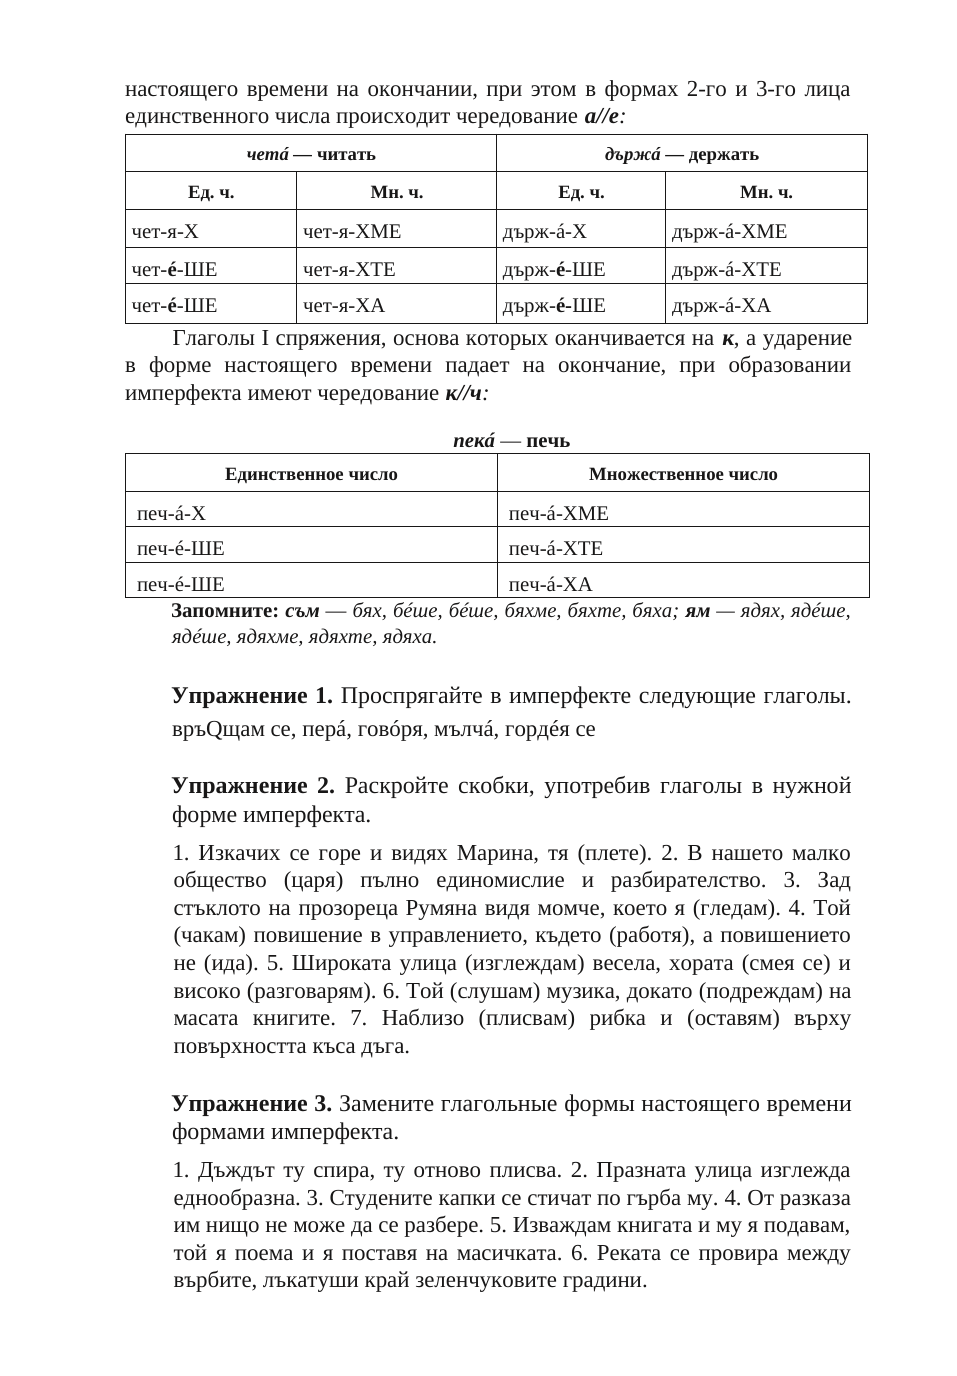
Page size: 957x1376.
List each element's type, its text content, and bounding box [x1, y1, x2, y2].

table_cell Ед. ч. [126, 172, 296, 209]
table_cell печ-á-ХТЕ [498, 527, 869, 562]
table_cell печ-á-Х [126, 492, 497, 526]
table_cell чет-я-Х [126, 210, 296, 247]
table_cell държ-é-ШЕ [497, 284, 665, 323]
table_cell чет-é-ШЕ [126, 284, 296, 323]
text 1. Дъждът ту спира, ту отново плисва. 2. Празната улица изглежда еднообразна. 3. Студените капки се стичат по гърба му. 4. От разказа им нищо не може да се разбере. 5. Изваждам книгата и му я подавам, той я поема и я поставя на масичката. 6. Реката се провира между върбите, лъкатуши край зеленчуковите градини. [172, 1156, 852, 1293]
table_cell чет-я-ХА [297, 284, 496, 323]
table_cell държ-á-ХА [666, 284, 867, 323]
table_cell Ед. ч. [497, 172, 665, 209]
table_header Множественное число [498, 454, 869, 491]
text 1. Изкачих се горе и видях Марина, тя (плете). 2. В нашето малко общество (царя) пълно единомислие и разбирателство. 3. Зад стъклото на прозореца Румяна видя момче, което я (гледам). 4. Той (чакам) повишение в управлението, където (работя), а повишението не (ида). 5. Широката улица (изглеждам) весела, хората (смея се) и високо (разговарям). 6. Той (слушам) музика, докато (подреждам) на масата книгите. 7. Наблизо (плисвам) рибка и (оставям) върху повърхността къса дъга. [172, 839, 852, 1058]
text Запомните: съм — бях, бéше, бéше, бяхме, бяхте, бяха; ям — ядях, ядéше, ядéше, ядяхме, ядяхте, ядяха. [171, 598, 853, 648]
table_cell печ-á-ХМЕ [498, 492, 869, 526]
table_cell държ-á-Х [497, 210, 665, 247]
table_cell държ-é-ШЕ [497, 248, 665, 283]
text Упражнение 2. Раскройте скобки, употребив глаголы в нужной форме имперфекта. [171, 772, 852, 827]
text Упражнение 1. Проспрягайте в имперфекте следующие глаголы. връQщам се, перá, говóря, мълчá, гордéя се [171, 681, 852, 741]
table_header четá — читать [126, 135, 496, 171]
table_cell Мн. ч. [297, 172, 496, 209]
table_cell печ-é-ШЕ [126, 563, 497, 597]
table_cell чет-я-ХМЕ [297, 210, 496, 247]
table_cell държ-á-ХТЕ [666, 248, 867, 283]
table_cell печ-á-ХА [498, 563, 869, 597]
table_cell Мн. ч. [666, 172, 867, 209]
table_cell чет-я-ХТЕ [297, 248, 496, 283]
text Упражнение 3. Замените глагольные формы настоящего времени формами имперфекта. [171, 1089, 852, 1144]
table_header държá — держать [497, 135, 867, 171]
table_cell чет-é-ШЕ [126, 248, 296, 283]
table_cell държ-á-ХМЕ [666, 210, 867, 247]
table_header Единственное число [126, 454, 497, 491]
text Глаголы I спряжения, основа которых оканчивается на к, а ударение в форме настоящего времени падает на окончание, при образовании имперфекта имеют чередование к//ч: [125, 324, 852, 406]
text настоящего времени на окончании, при этом в формах 2-го и 3-го лица единственного числа происходит чередование а//е: [125, 75, 852, 129]
table_cell печ-é-ШЕ [126, 527, 497, 562]
text пекá — печь [167, 427, 856, 452]
